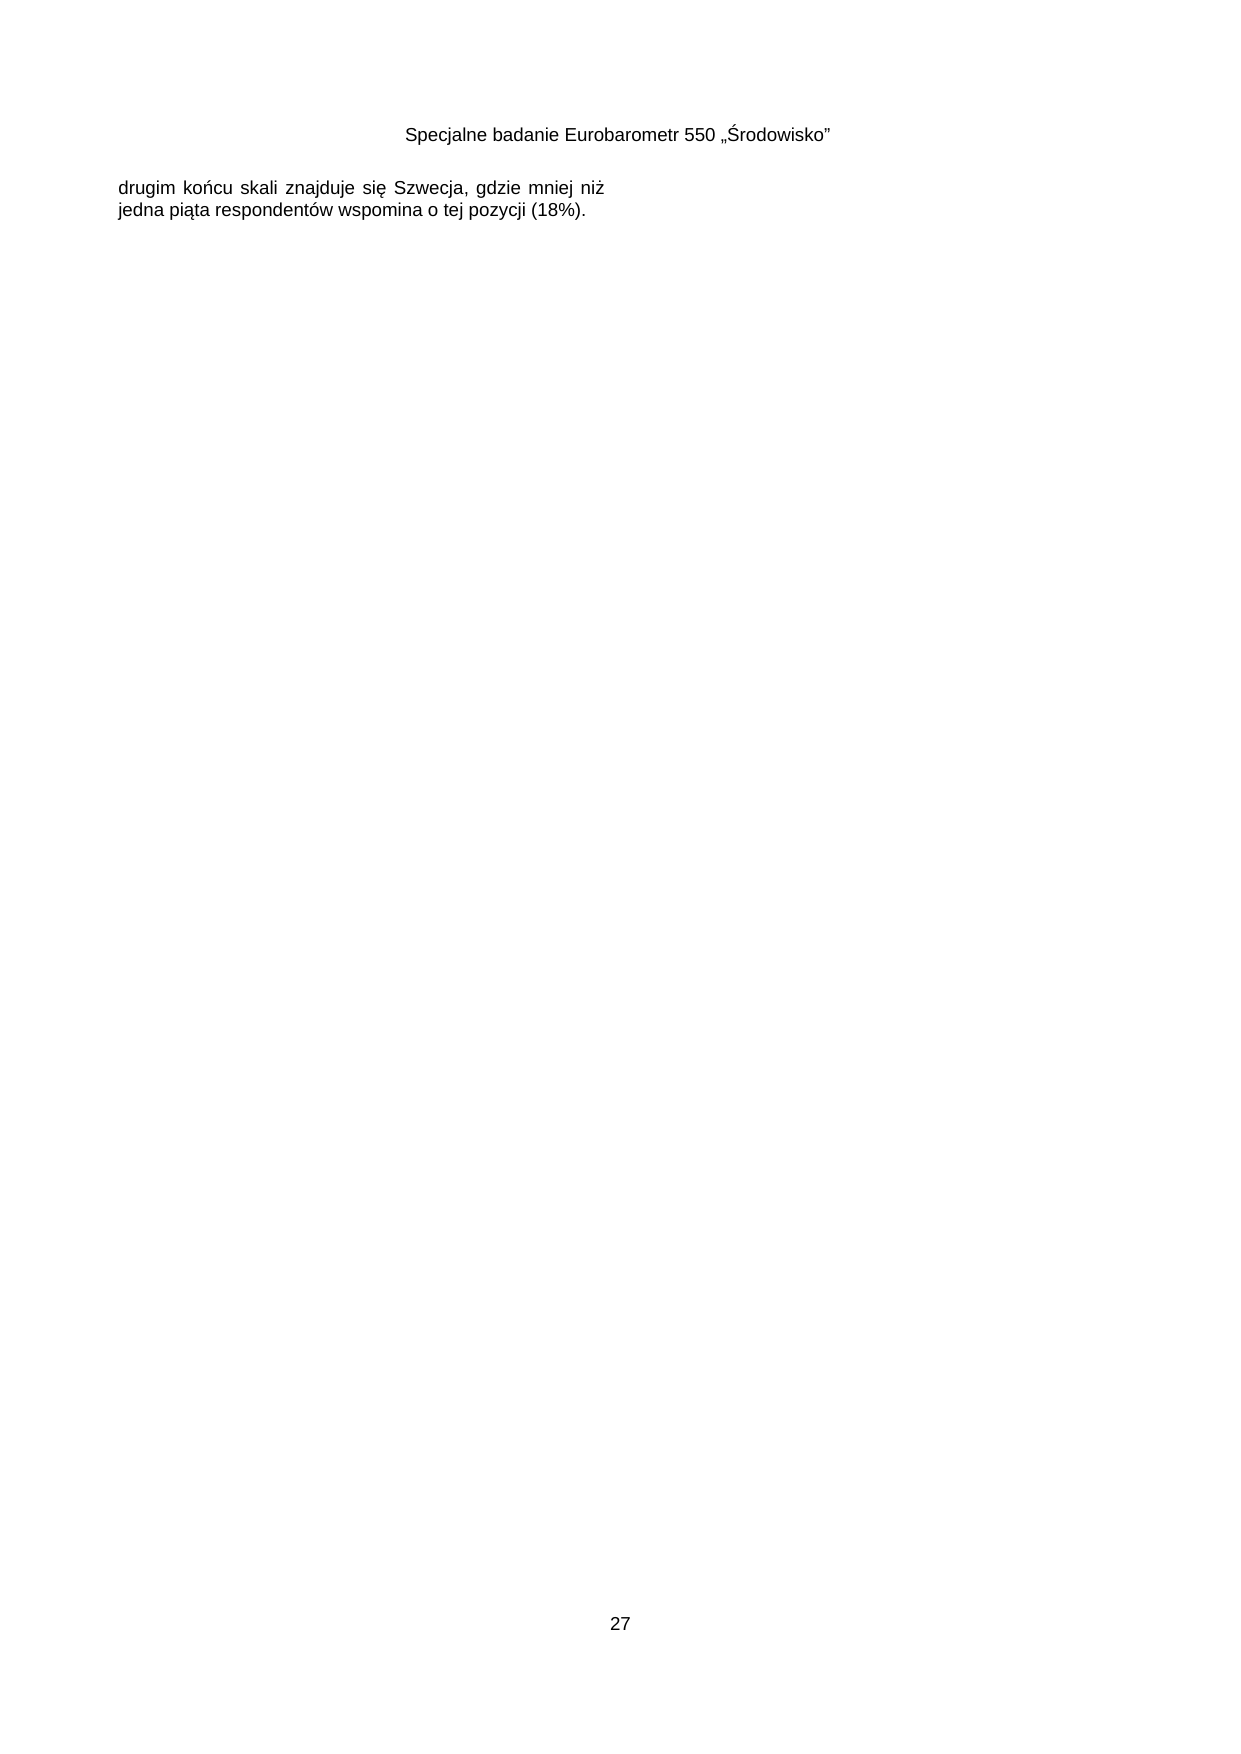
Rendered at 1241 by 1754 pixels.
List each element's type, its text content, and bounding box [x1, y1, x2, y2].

text drugim końcu skali znajduje się Szwecja, gdzie mniej niż jedna piąta respondentów wspomina o tej pozycji (18%). [118, 177, 605, 220]
